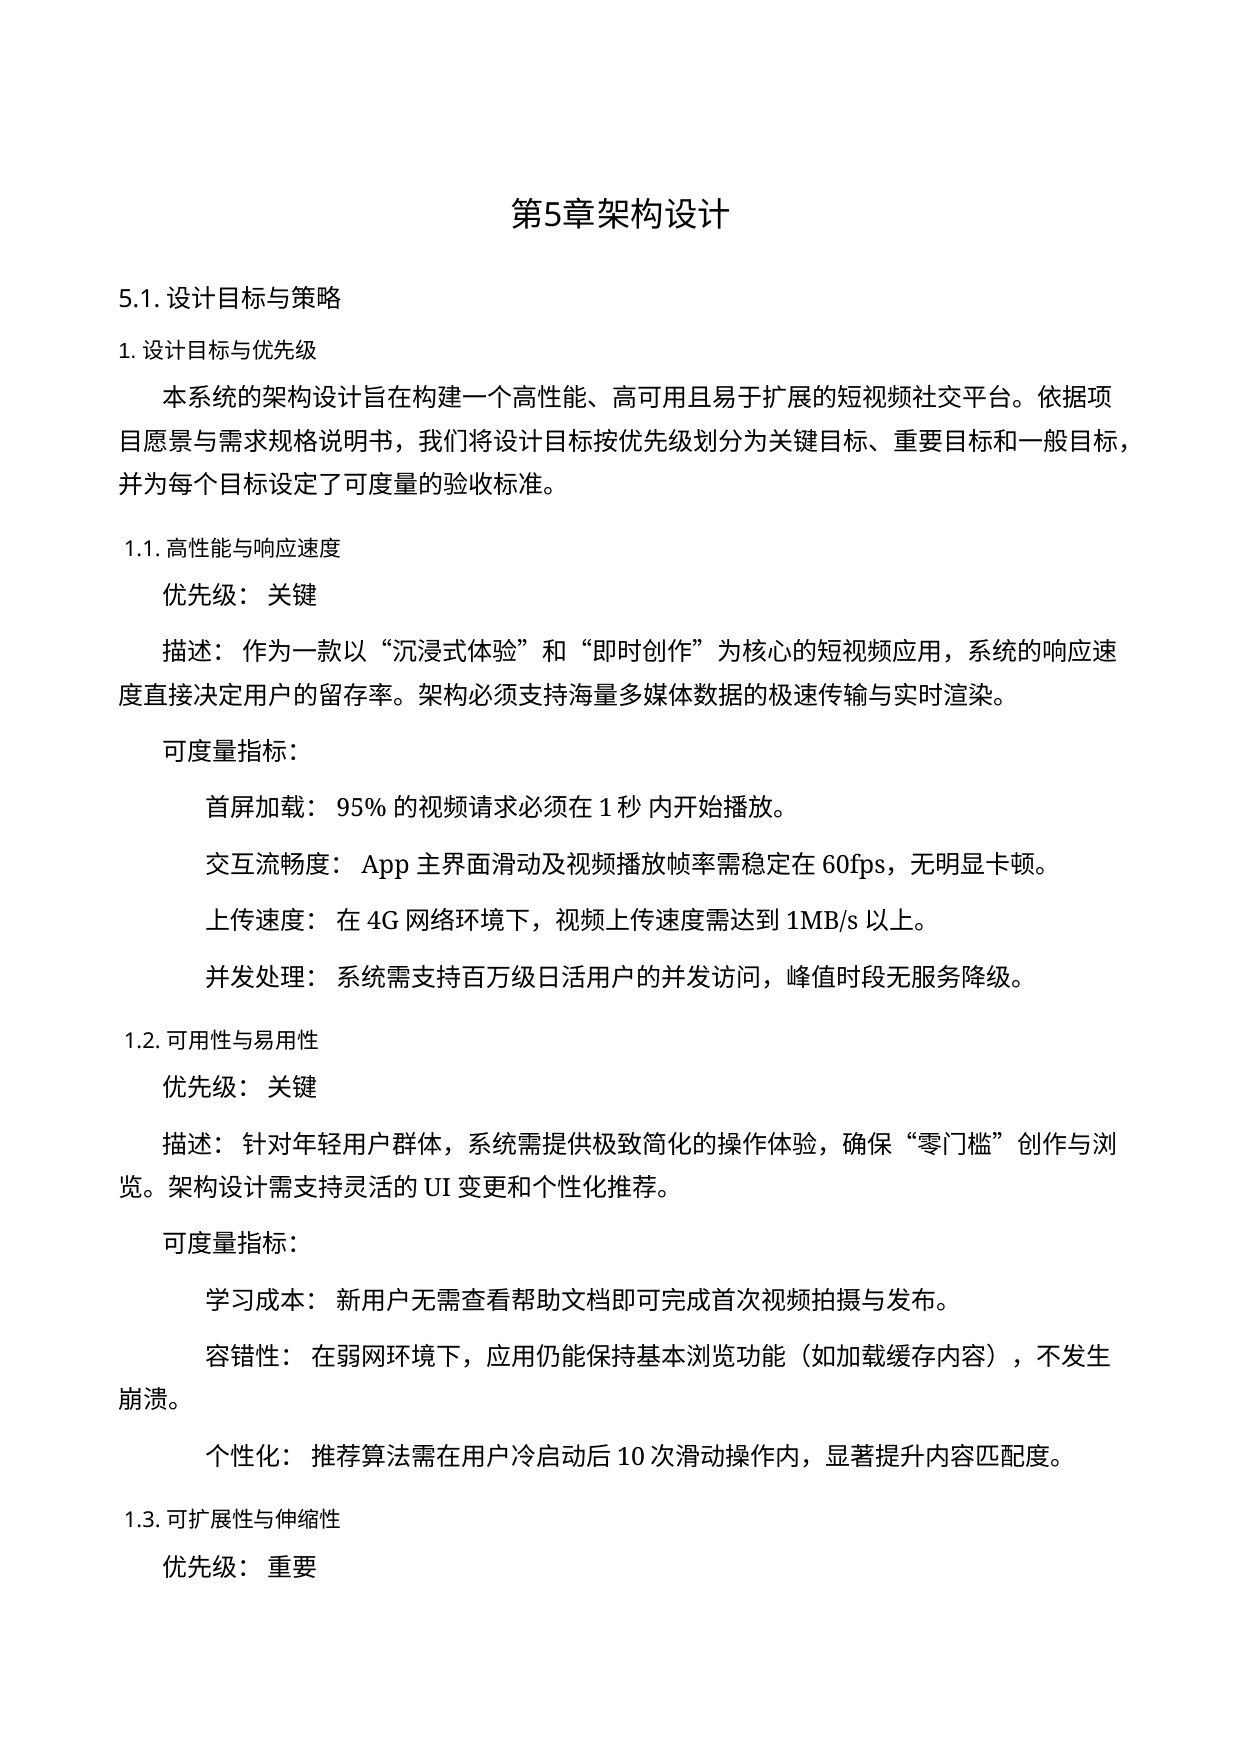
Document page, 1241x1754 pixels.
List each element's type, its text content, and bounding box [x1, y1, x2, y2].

text 容错性： 在弱网环境下，应用仍能保持基本浏览功能（如加载缓存内容），不发生崩溃。 [118, 1337, 1122, 1416]
text 并发处理： 系统需支持百万级日活用户的并发访问，峰值时段无服务降级。 [118, 957, 1122, 993]
text 可度量指标： [118, 732, 1122, 768]
subtitle 设计目标与优先级 [118, 333, 1122, 365]
subtitle 高性能与响应速度 [118, 531, 1122, 563]
text 可度量指标： [118, 1224, 1122, 1260]
text 优先级： 重要 [118, 1547, 1122, 1583]
text 交互流畅度： App 主界面滑动及视频播放帧率需稳定在 60fps，无明显卡顿。 [118, 844, 1122, 881]
text 描述： 针对年轻用户群体，系统需提供极致简化的操作体验，确保“零门槛”创作与浏览。架构设计需支持灵活的 UI 变更和个性化推荐。 [118, 1124, 1122, 1204]
text 个性化： 推荐算法需在用户冷启动后 10次滑动操作内，显著提升内容匹配度。 [118, 1436, 1122, 1473]
subtitle 设计目标与策略 [118, 278, 1122, 314]
text 上传速度： 在 4G 网络环境下，视频上传速度需达到 1MB/s 以上。 [118, 901, 1122, 937]
text 优先级： 关键 [118, 1068, 1122, 1104]
subtitle 可用性与易用性 [118, 1023, 1122, 1055]
subtitle 架构设计 [118, 188, 1122, 236]
text 本系统的架构设计旨在构建一个高性能、高可用且易于扩展的短视频社交平台。依据项目愿景与需求规格说明书，我们将设计目标按优先级划分为关键目标、重要目标和一般目标，并为每个目标设定了可度量的验收标准。 [118, 378, 1122, 501]
text 优先级： 关键 [118, 575, 1122, 612]
text 首屏加载： 95% 的视频请求必须在 1秒 内开始播放。 [118, 788, 1122, 824]
text 描述： 作为一款以“沉浸式体验”和“即时创作”为核心的短视频应用，系统的响应速度直接决定用户的留存率。架构必须支持海量多媒体数据的极速传输与实时渲染。 [118, 632, 1122, 711]
text 学习成本： 新用户无需查看帮助文档即可完成首次视频拍摄与发布。 [118, 1280, 1122, 1316]
subtitle 可扩展性与伸缩性 [118, 1502, 1122, 1534]
